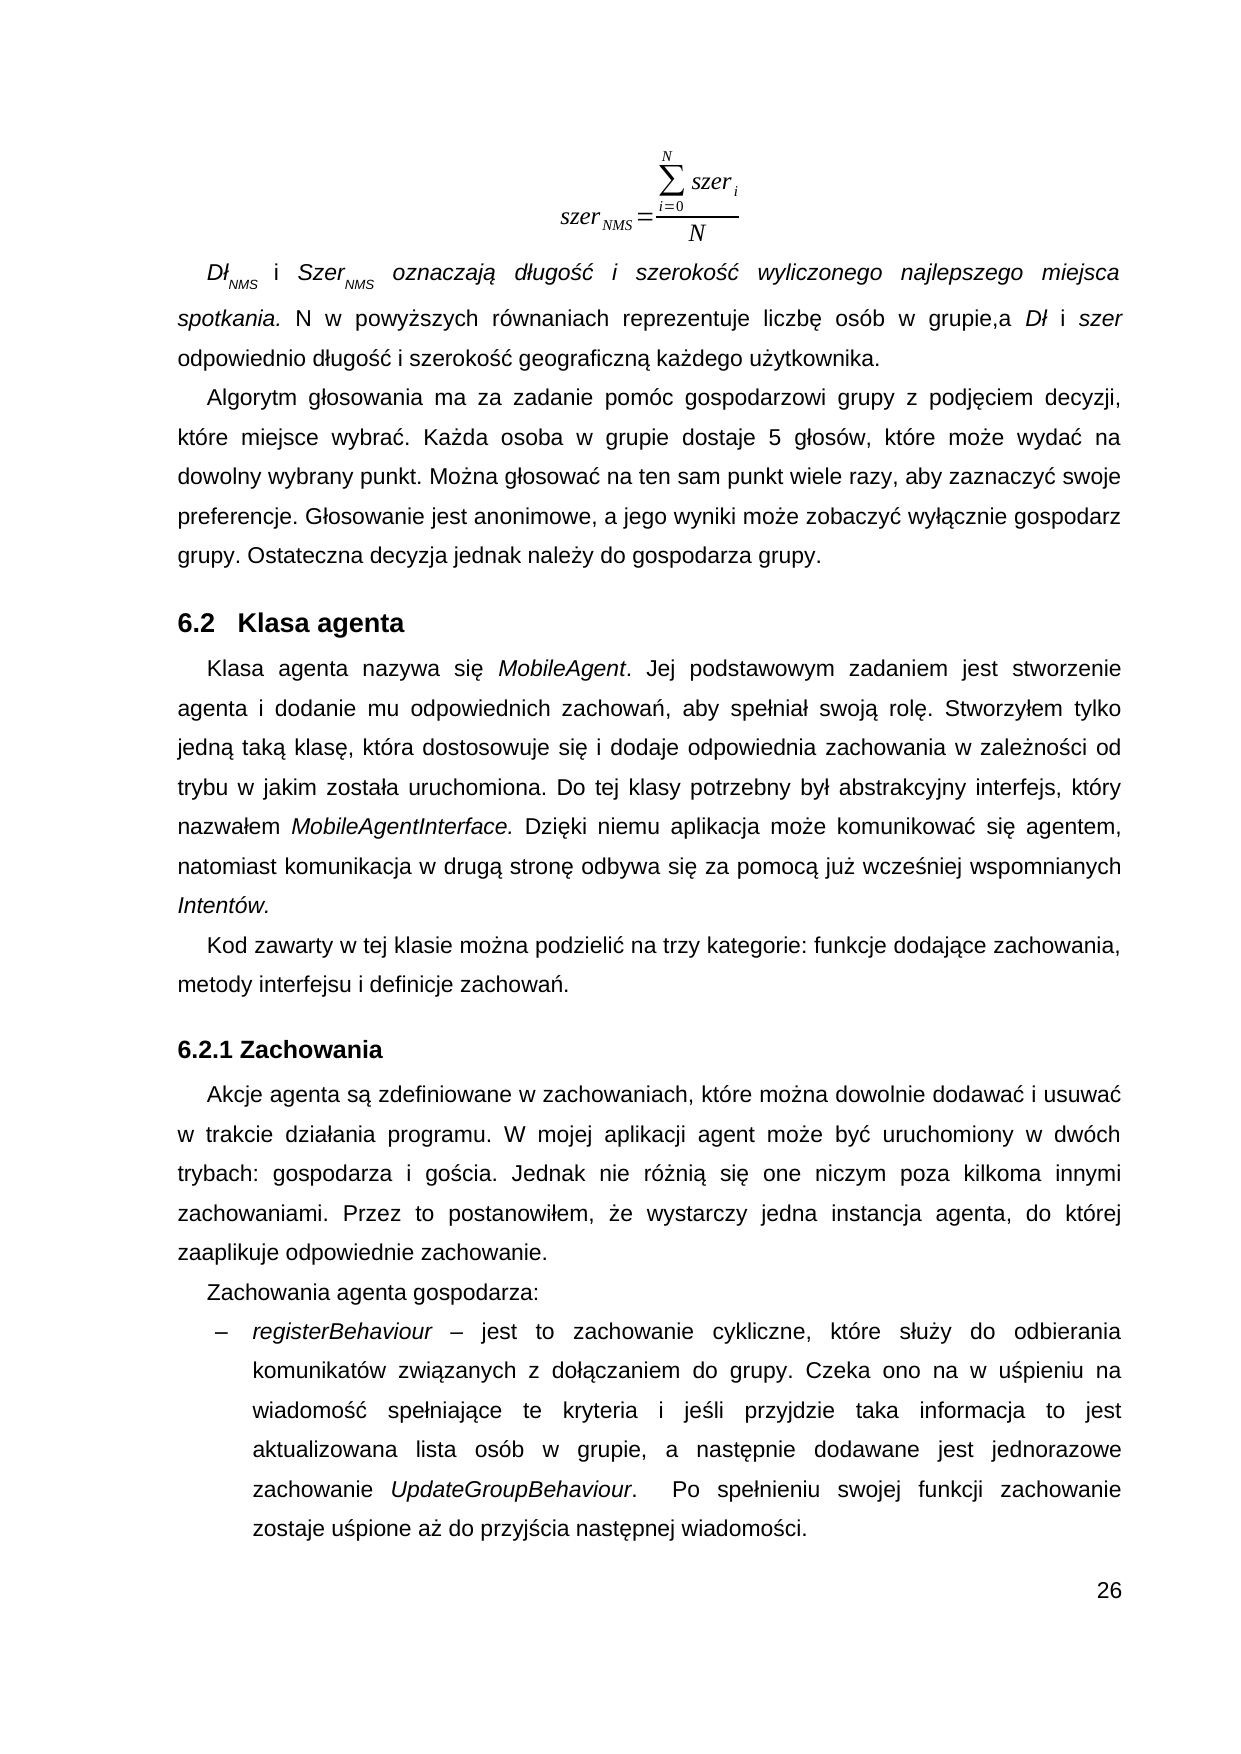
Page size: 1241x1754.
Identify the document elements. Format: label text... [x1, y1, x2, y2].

text DłNMS i SzerNMS oznaczają długość i szerokość wyliczonego najlepszego miejsca spotkania. N w powyższych równaniach reprezentuje liczbę osób w grupie,a Dł i szer odpowiednio długość i szerokość geograficzną każdego użytkownika. [177, 259, 1122, 371]
list registerBehaviour – jest to zachowanie cykliczne, które służy do odbierania komunikatów związanych z dołączaniem do grupy. Czeka ono na w uśpieniu na wiadomość spełniające te kryteria i jeśli przyjdzie taka informacja to jest aktualizowana lista osób w grupie, a następnie dodawane jest jednorazowe zachowanie UpdateGroupBehaviour. Po spełnieniu swojej funkcji zachowanie zostaje uśpione aż do przyjścia następnej wiadomości. [215, 1318, 1122, 1542]
text Algorytm głosowania ma za zadanie pomóc gospodarzowi grupy z podjęciem decyzji, które miejsce wybrać. Każda osoba w grupie dostaje 5 głosów, które może wydać na dowolny wybrany punkt. Można głosować na ten sam punkt wiele razy, aby zaznaczyć swoje preferencje. Głosowanie jest anonimowe, a jego wyniki może zobaczyć wyłącznie gospodarz grupy. Ostateczna decyzja jednak należy do gospodarza grupy. [177, 384, 1122, 569]
text Zachowania agenta gospodarza: [177, 1278, 1122, 1305]
subtitle 6.2.1 Zachowania [177, 1036, 1122, 1064]
text Akcje agenta są zdefiniowane w zachowaniach, które można dowolnie dodawać i usuwać w trakcie działania programu. W mojej aplikacji agent może być uruchomiony w dwóch trybach: gospodarza i gościa. Jednak nie różnią się one niczym poza kilkoma innymi zachowaniami. Przez to postanowiłem, że wystarczy jedna instancja agenta, do której zaaplikuje odpowiednie zachowanie. [177, 1081, 1122, 1265]
text Klasa agenta nazywa się MobileAgent. Jej podstawowym zadaniem jest stworzenie agenta i dodanie mu odpowiednich zachowań, aby spełniał swoją rolę. Stworzyłem tylko jedną taką klasę, która dostosowuje się i dodaje odpowiednia zachowania w zależności od trybu w jakim została uruchomiona. Do tej klasy potrzebny był abstrakcyjny interfejs, który nazwałem MobileAgentInterface. Dzięki niemu aplikacja może komunikować się agentem, natomiast komunikacja w drugą stronę odbywa się za pomocą już wcześniej wspomnianych Intentów. [177, 655, 1122, 918]
subtitle 6.2 Klasa agenta [177, 607, 1122, 638]
text Kod zawarty w tej klasie można podzielić na trzy kategorie: funkcje dodające zachowania, metody interfejsu i definicje zachowań. [177, 932, 1122, 997]
